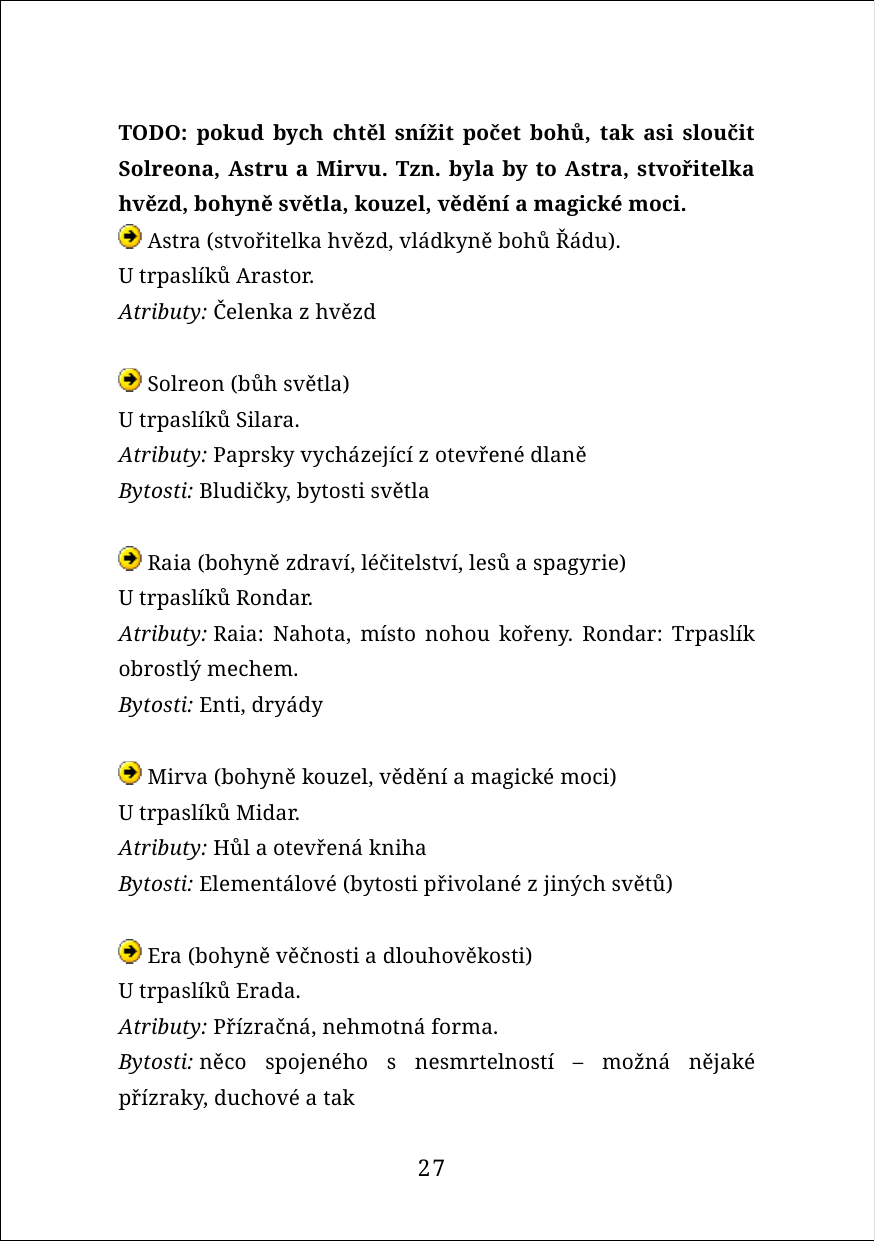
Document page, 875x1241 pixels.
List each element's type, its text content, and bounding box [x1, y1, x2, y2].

picture [118, 368, 142, 392]
picture [118, 224, 142, 249]
picture [118, 939, 142, 964]
text TODO: pokud bych chtěl snížit počet bohů, tak asi sloučit Solreona, Astru a Mirvu. Tzn. byla by to Astra, stvořitelka hvězd, bohyně světla, kouzel, vědění a magické moci. Astra (stvořitelka hvězd, vládkyně bohů Řádu). U trpaslíků Arastor. Atributy: Čelenka z hvězd Solreon (bůh světla) U trpaslíků Silara. Atributy: Paprsky vycházející z otevřené dlaně Bytosti: Bludičky, bytosti světla Raia (bohyně zdraví, léčitelství, lesů a spagyrie) U trpaslíků Rondar. Atributy: Raia: Nahota, místo nohou kořeny. Rondar: Trpaslík obrostlý mechem. Bytosti: Enti, dryády Mirva (bohyně kouzel, vědění a magické moci) U trpaslíků Midar. Atributy: Hůl a otevřená kniha Bytosti: Elementálové (bytosti přivolané z jiných světů) Era (bohyně věčnosti a dlouhověkosti) U trpaslíků Erada. Atributy: Přízračná, nehmotná forma. Bytosti: něco spojeného s nesmrtelností – možná nějaké přízraky, duchové a tak [118, 118, 756, 1111]
picture [118, 546, 142, 571]
picture [118, 761, 142, 785]
